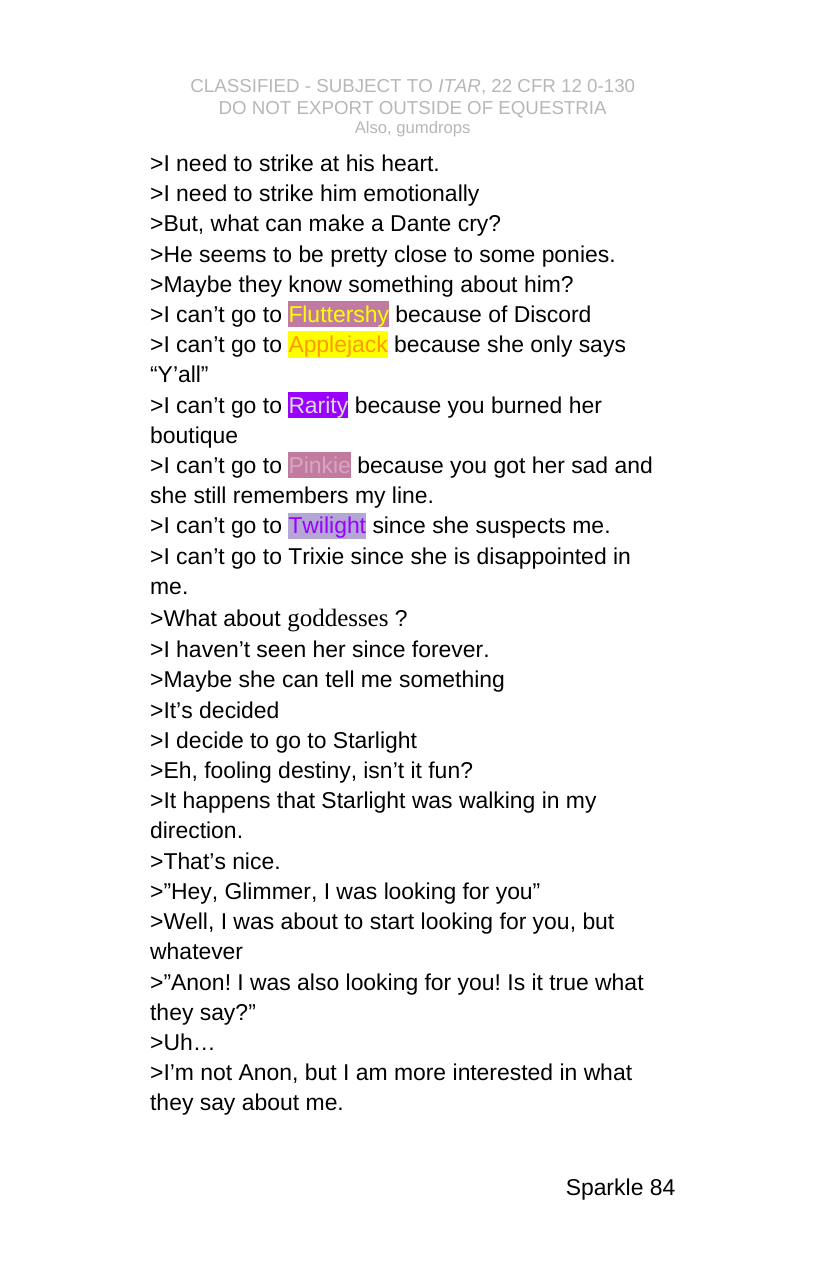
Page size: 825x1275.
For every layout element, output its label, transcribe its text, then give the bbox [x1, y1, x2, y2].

text >Maybe they know something about him? [150, 271, 675, 297]
text >It’s decided [150, 697, 675, 723]
text >Maybe she can tell me something [150, 666, 675, 693]
text >What about goddesses ? [150, 603, 675, 632]
text >He seems to be pretty close to some ponies. [150, 241, 675, 267]
text >I need to strike him emotionally [150, 180, 675, 207]
text >I need to strike at his heart. [150, 150, 675, 176]
text >Eh, fooling destiny, isn’t it fun? [150, 757, 675, 783]
text >I’m not Anon, but I am more interested in what they say about me. [150, 1059, 675, 1116]
text >I haven’t seen her since forever. [150, 636, 675, 662]
text >But, what can make a Dante cry? [150, 210, 675, 237]
text >I can’t go to Rarity because you burned her boutique [150, 392, 675, 448]
text >I can’t go to Pinkie because you got her sad and she still remembers my line. [150, 452, 675, 509]
text >That’s nice. [150, 848, 675, 874]
text >I can’t go to Fluttershy because of Discord [150, 301, 675, 327]
text >”Hey, Glimmer, I was looking for you” [150, 878, 675, 904]
text >Uh… [150, 1029, 675, 1055]
text >It happens that Starlight was walking in my direction. [150, 787, 675, 844]
text >I can’t go to Twilight since she suspects me. [150, 512, 675, 539]
text >I can’t go to Trixie since she is disappointed in me. [150, 543, 675, 599]
text >Well, I was about to start looking for you, but whatever [150, 908, 675, 964]
text >I decide to go to Starlight [150, 727, 675, 753]
text >”Anon! I was also looking for you! Is it true what they say?” [150, 968, 675, 1025]
text >I can’t go to Applejack because she only says “Y’all” [150, 331, 675, 388]
